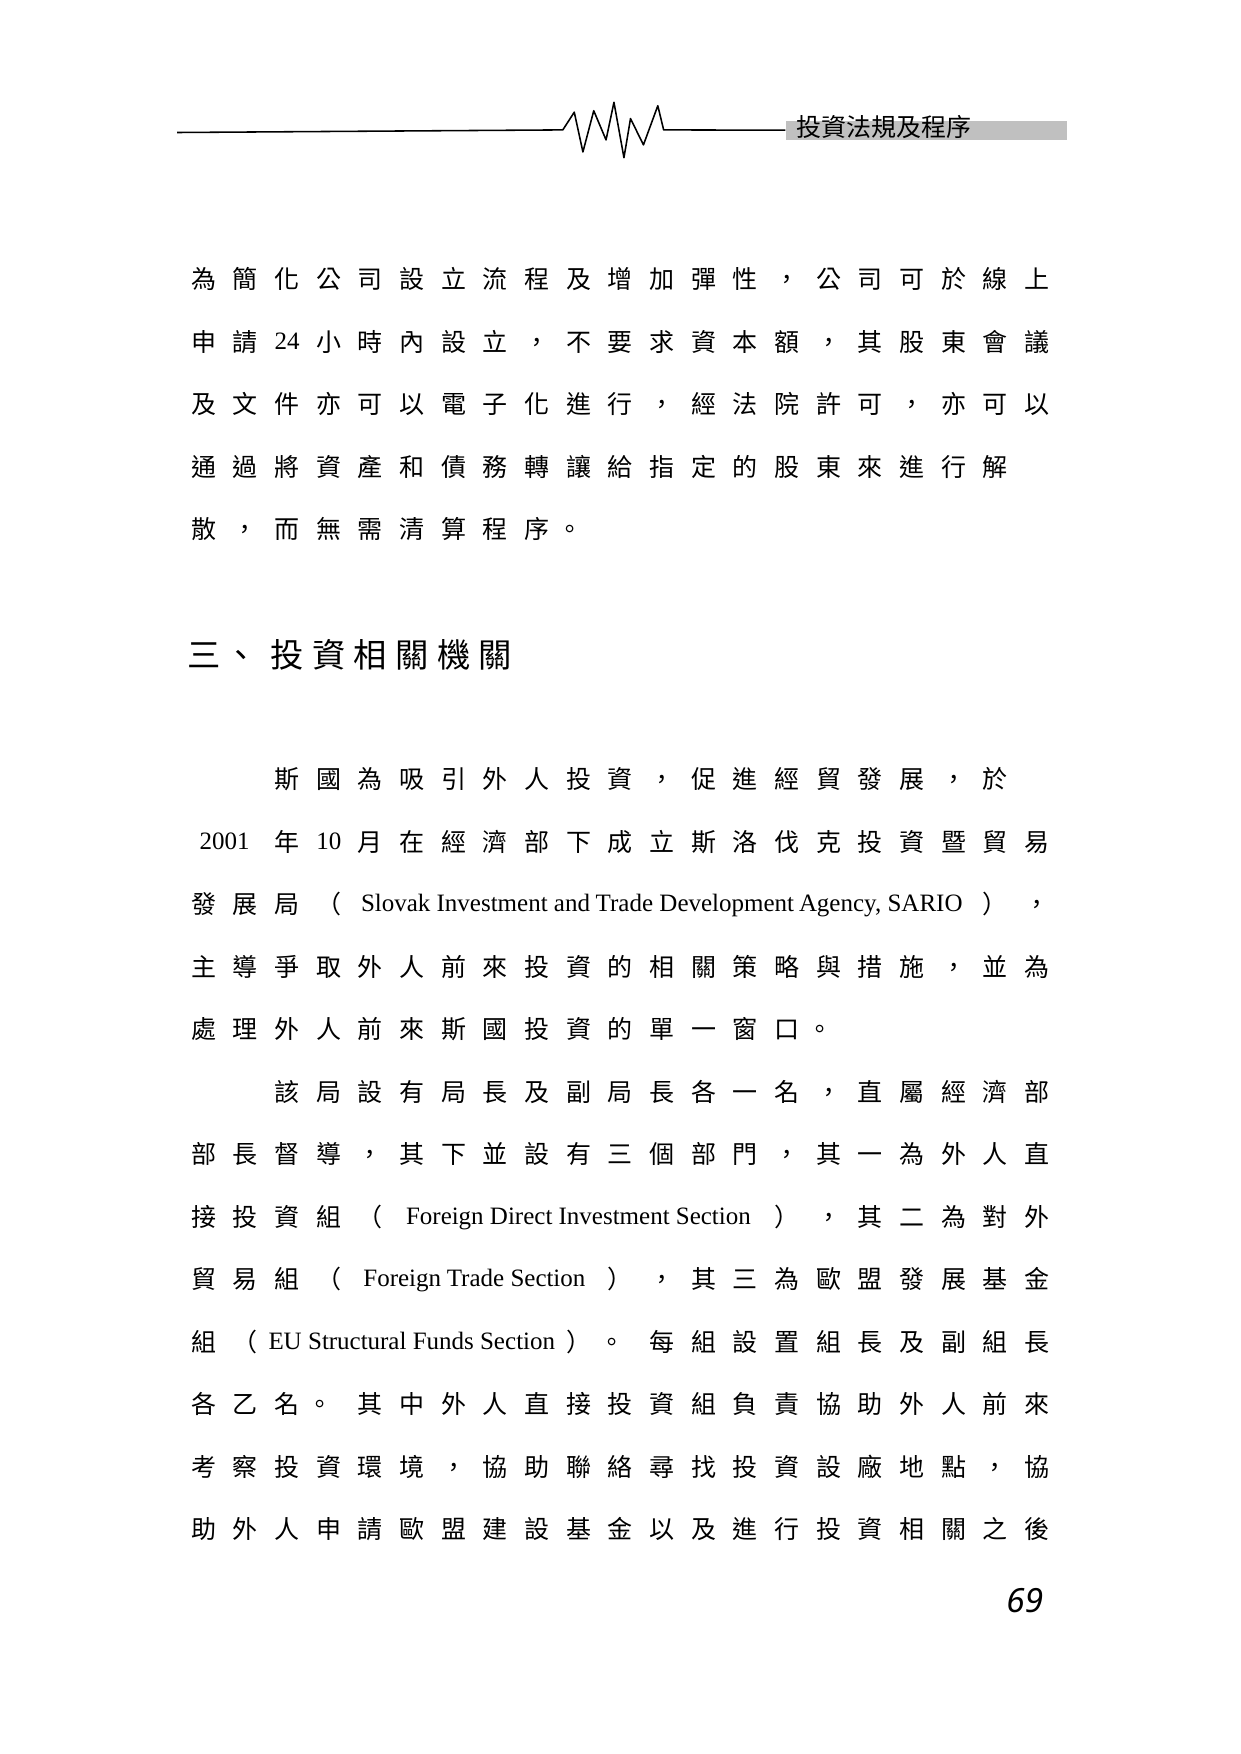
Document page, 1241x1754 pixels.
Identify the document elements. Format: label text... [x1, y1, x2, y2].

text 該局設有局長及副局長各一名，直屬經濟部部長督導，其下並設有三個部門，其一為外人直接投資組（Foreign Direct Investment Section），其二為對外貿易組（Foreign Trade Section），其三為歐盟發展基金組（EU Structural Funds Section）。每組設置組長及副組長各乙名。其中外人直接投資組負責協助外人前來考察投資環境，協助聯絡尋找投資設廠地點，協助外人申請歐盟建設基金以及進行投資相關之後 [183, 1049, 1058, 1549]
text 為簡化公司設立流程及增加彈性，公司可於線上申請24小時內設立，不要求資本額，其股東會議及文件亦可以電子化進行，經法院許可，亦可以通過將資產和債務轉讓給指定的股東來進行解散，而無需清算程序。 [183, 236, 1058, 549]
text 三、投資相關機關 [183, 611, 1058, 674]
text 斯國為吸引外人投資，促進經貿發展，於2001年10月在經濟部下成立斯洛伐克投資暨貿易發展局（Slovak Investment and Trade Development Agency, SARIO），主導爭取外人前來投資的相關策略與措施，並為處理外人前來斯國投資的單一窗口。 [183, 736, 1058, 1049]
